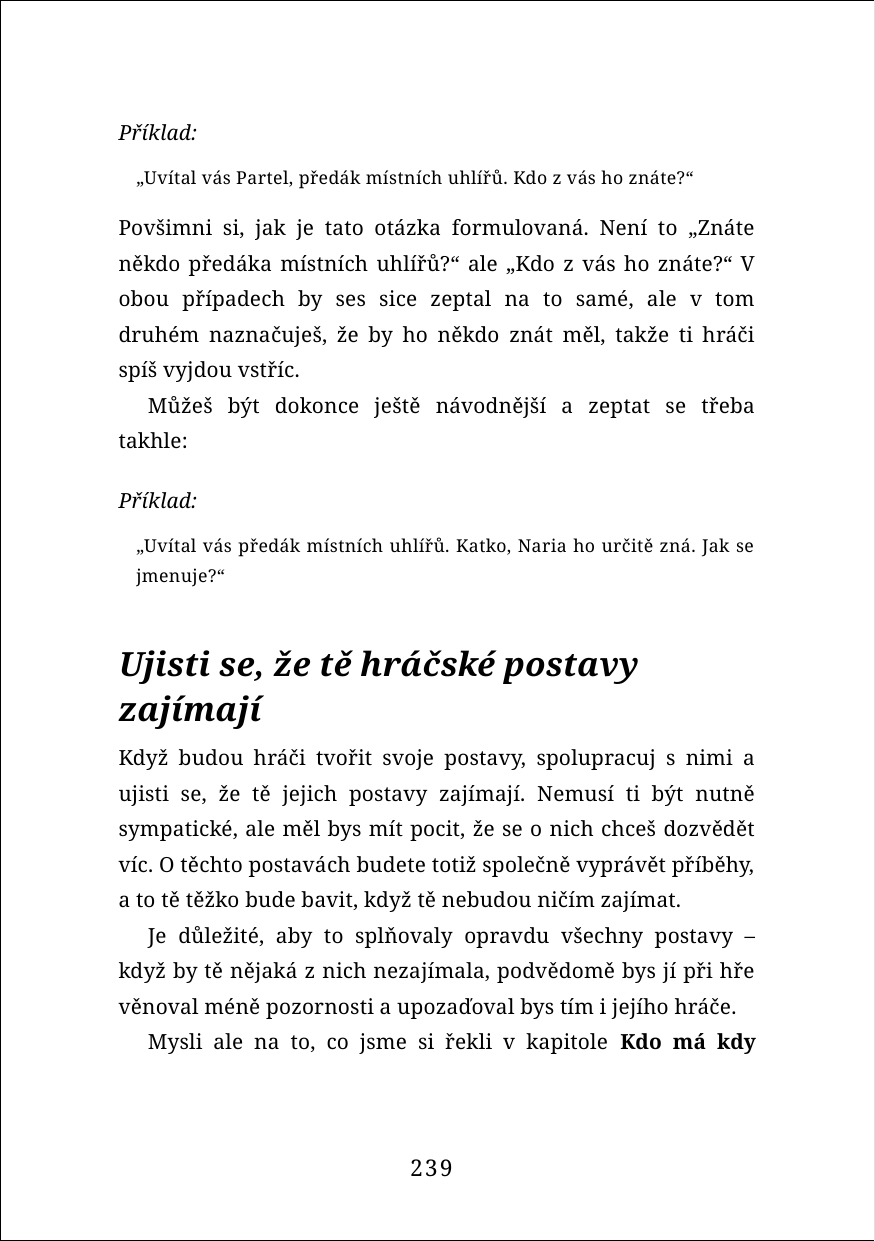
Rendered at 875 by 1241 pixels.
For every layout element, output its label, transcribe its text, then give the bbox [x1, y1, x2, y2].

text Když budou hráči tvořit svoje postavy, spolupracuj s nimi a ujisti se, že tě jejich postavy zajímají. Nemusí ti být nutně sympatické, ale měl bys mít pocit, že se o nich chceš dozvědět víc. O těchto postavách budete totiž společně vyprávět příběhy, a to tě těžko bude bavit, když tě nebudou ničím zajímat. Je důležité, aby to splňovaly opravdu všechny postavy – když by tě nějaká z nich nezajímala, podvědomě bys jí při hře věnoval méně pozornosti a upozaďoval bys tím i jejího hráče. Mysli ale na to, co jsme si řekli v kapitole Kdo má kdy [118, 743, 756, 1056]
subtitle Ujisti se, že tě hráčské postavy zajímají [118, 641, 756, 732]
text Povšimni si, jak je tato otázka formulovaná. Není to „Znáte někdo předáka místních uhlířů?“ ale „Kdo z vás ho znáte?“ V obou případech by ses sice zeptal na to samé, ale v tom druhém naznačuješ, že by ho někdo znát měl, takže ti hráči spíš vyjdou vstříc. Můžeš být dokonce ještě návodnější a zeptat se třeba takhle: [118, 213, 756, 455]
text „Uvítal vás předák místních uhlířů. Katko, Naria ho určitě zná. Jak se jmenuje?“ [136, 533, 756, 587]
text „Uvítal vás Partel, předák místních uhlířů. Kdo z vás ho znáte?“ [136, 166, 756, 190]
text Příklad: [118, 486, 756, 514]
text Příklad: [118, 118, 756, 147]
